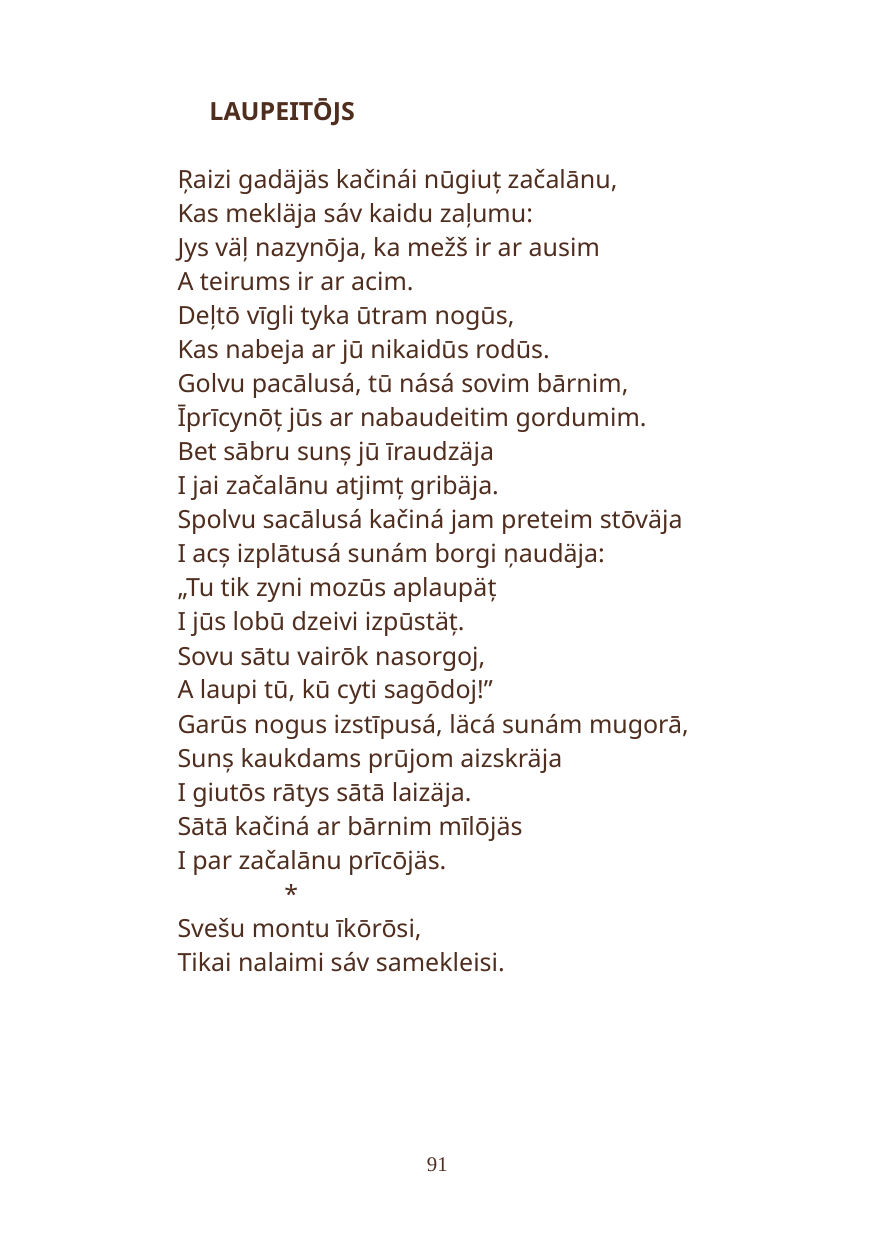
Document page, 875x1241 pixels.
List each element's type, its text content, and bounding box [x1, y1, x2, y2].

text Deļtō vīgli tyka ūtram nogūs, [177, 297, 815, 332]
text I giutōs rātys sātā laizäja. [177, 774, 815, 808]
text I jai začalānu atjimț gribäja. [177, 468, 815, 502]
text Golvu pacālusá, tū násá sovim bārnim, [177, 366, 815, 400]
text Svešu montu īkōrōsi, [177, 911, 815, 945]
text A teirums ir ar acim. [177, 263, 815, 297]
text Spolvu sacālusá kačiná jam preteim stōväja [177, 502, 815, 536]
text Sovu sātu vairōk nasorgoj, [177, 638, 815, 672]
text * [177, 877, 815, 911]
text Kas nabeja ar jū nikaidūs rodūs. [177, 332, 815, 366]
text Sātā kačiná ar bārnim mīlōjäs [177, 808, 815, 842]
text Bet sābru sunș jū īraudzäja [177, 434, 815, 468]
text Kas mekläja sáv kaidu zaļumu: [177, 195, 815, 229]
text Sunș kaukdams prūjom aizskräja [177, 740, 815, 774]
text Jys väļ nazynōja, ka mežš ir ar ausim [177, 229, 815, 263]
text I jūs lobū dzeivi izpūstäț. [177, 604, 815, 638]
text A laupi tū, kū cyti sagōdoj!” [177, 672, 815, 706]
text „Tu tik zyni mozūs aplaupäț [177, 570, 815, 604]
text I acș izplātusá sunám borgi ņaudäja: [177, 536, 815, 570]
text Ŗaizi gadäjäs kačinái nūgiuț začalānu, [177, 161, 815, 195]
text Tikai nalaimi sáv samekleisi. [177, 945, 815, 979]
text I par začalānu prīcōjäs. [177, 842, 815, 877]
text Īprīcynōț jūs ar nabaudeitim gordumim. [177, 400, 815, 434]
text Garūs nogus izstīpusá, läcá sunám mugorā, [177, 706, 815, 740]
text LAUPEITŌJS [177, 93, 815, 127]
